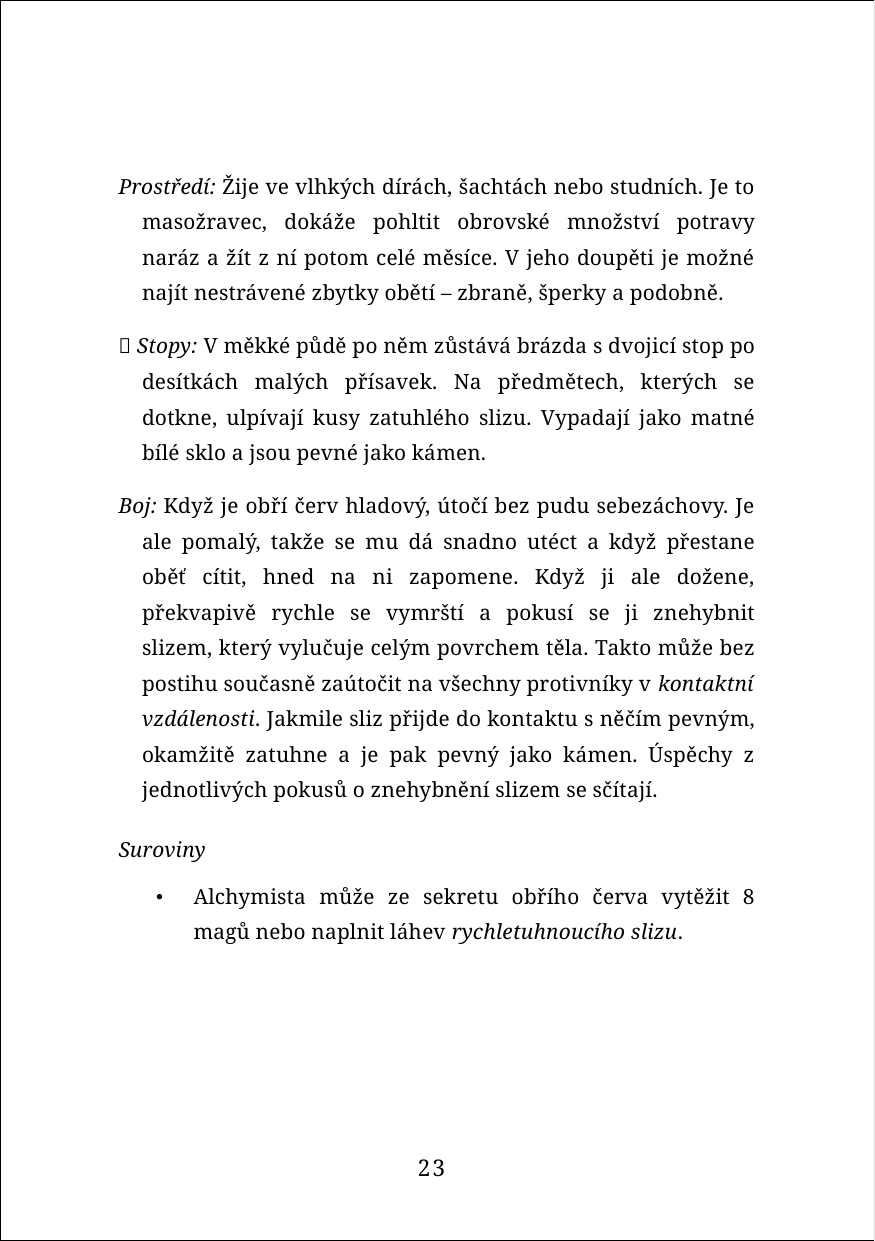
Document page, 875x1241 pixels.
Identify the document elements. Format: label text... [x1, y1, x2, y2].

text Suroviny [118, 835, 756, 863]
list Alchymista může ze sekretu obřího červa vytěžit 8 magů nebo naplnit láhev rychletuhnoucího slizu. [156, 882, 756, 946]
text Boj: Když je obří červ hladový, útočí bez pudu sebezáchovy. Je ale pomalý, takže se mu dá snadno utéct a když přestane oběť cítit, hned na ni zapomene. Když ji ale dožene, překvapivě rychle se vymrští a pokusí se ji znehybnit slizem, který vylučuje celým povrchem těla. Takto může bez postihu současně zaútočit na všechny protivníky v kontaktní vzdálenosti. Jakmile sliz přijde do kontaktu s něčím pevným, okamžitě zatuhne a je pak pevný jako kámen. Úspěchy z jednotlivých pokusů o znehybnění slizem se sčítají. [118, 491, 756, 804]
text Prostředí: Žije ve vlhkých dírách, šachtách nebo studních. Je to masožravec, dokáže pohltit obrovské množství potravy naráz a žít z ní potom celé měsíce. V jeho doupěti je možné najít nestrávené zbytky obětí – zbraně, šperky a podobně. [118, 172, 756, 307]
text 👣 Stopy: V měkké půdě po něm zůstává brázda s dvojicí stop po desítkách malých přísavek. Na předmětech, kterých se dotkne, ulpívají kusy zatuhlého slizu. Vypadají jako matné bílé sklo a jsou pevné jako kámen. [118, 332, 756, 467]
